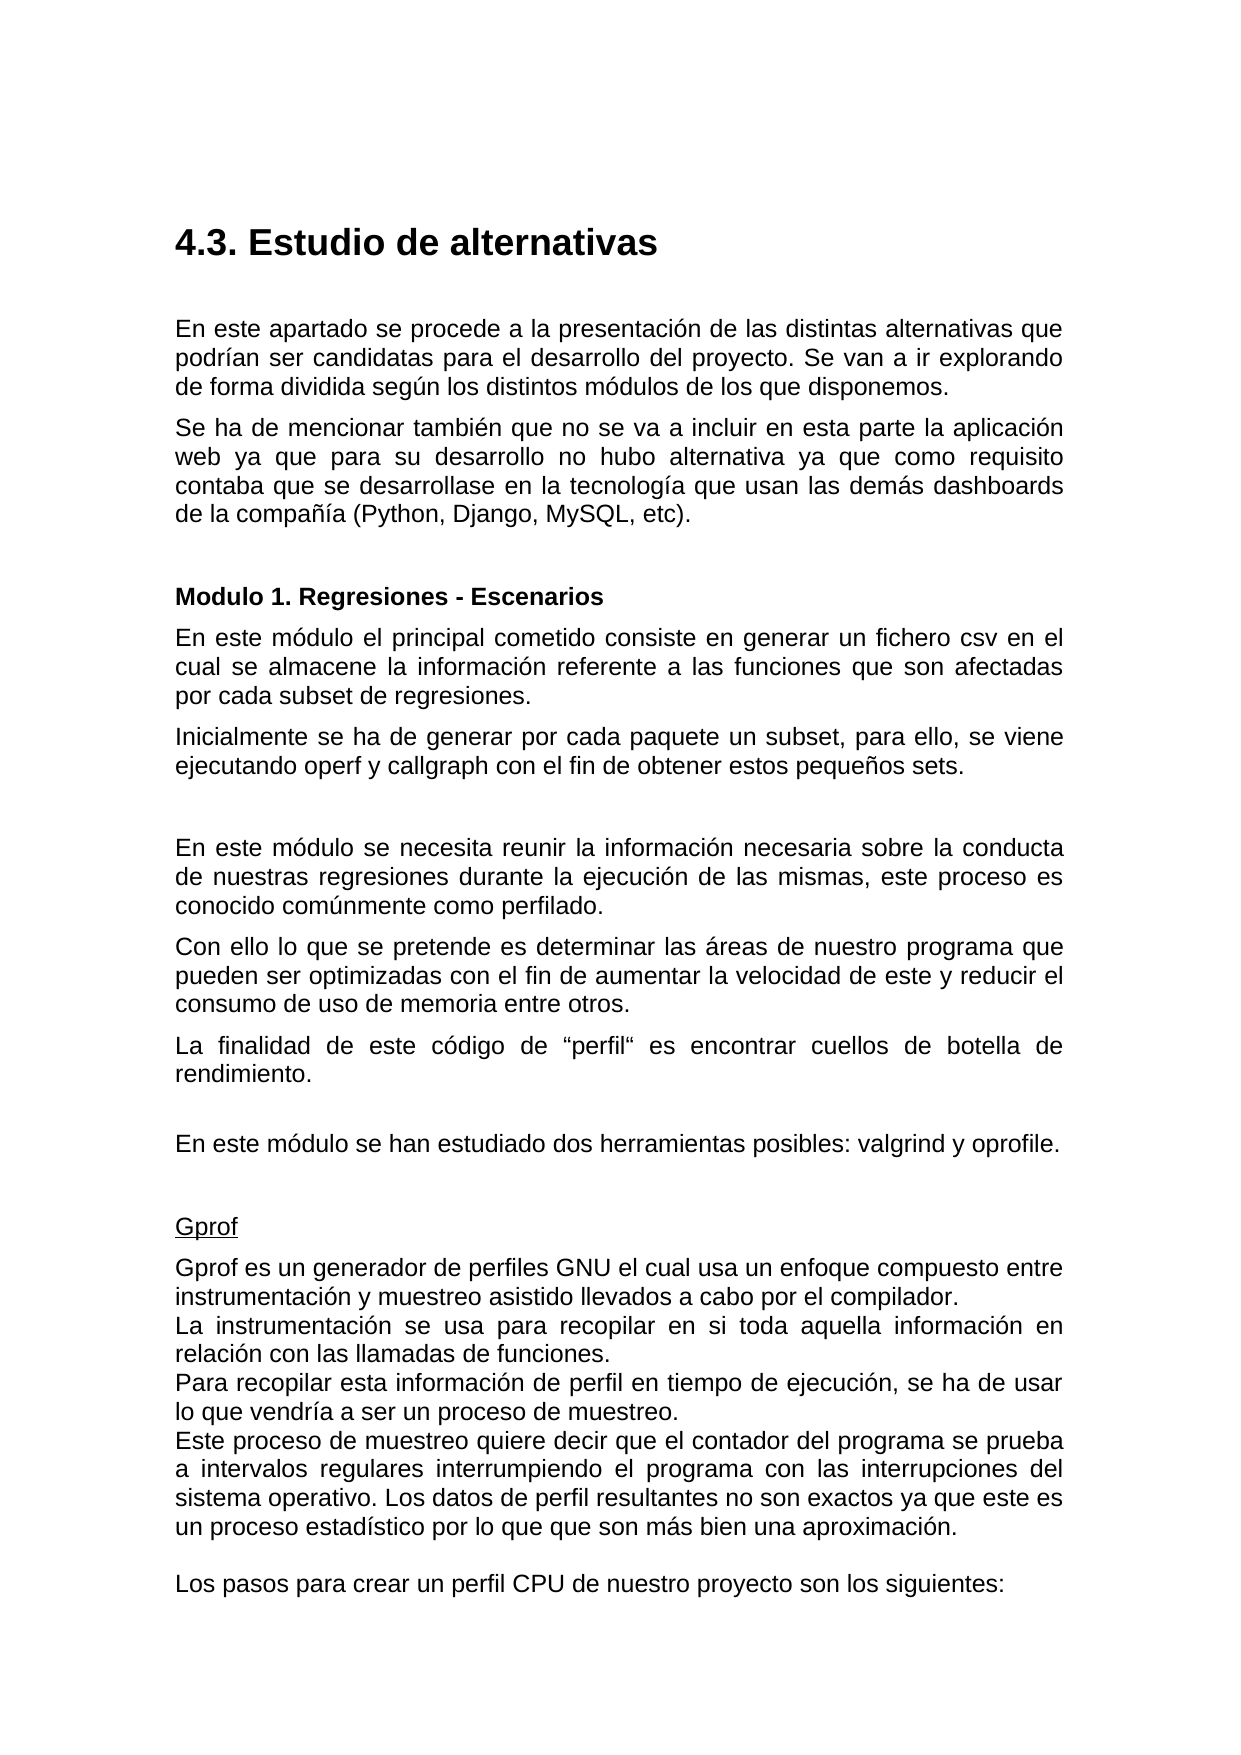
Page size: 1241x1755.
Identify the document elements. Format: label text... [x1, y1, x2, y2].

text Se ha de mencionar también que no se va a incluir en esta parte la aplicación web ya que para su desarrollo no hubo alternativa ya que como requisito contaba que se desarrollase en la tecnología que usan las demás dashboards de la compañía (Python, Django, MySQL, etc). [175, 413, 1065, 528]
text Gprof [175, 1212, 1065, 1241]
text La finalidad de este código de “perfil“ es encontrar cuellos de botella de rendimiento. [175, 1031, 1065, 1088]
text En este módulo el principal cometido consiste en generar un fichero csv en el cual se almacene la información referente a las funciones que son afectadas por cada subset de regresiones. [175, 623, 1065, 709]
text 4.3. Estudio de alternativas [175, 220, 1065, 263]
text En este módulo se han estudiado dos herramientas posibles: valgrind y oprofile. [175, 1129, 1065, 1158]
text Inicialmente se ha de generar por cada paquete un subset, para ello, se viene ejecutando operf y callgraph con el fin de obtener estos pequeños sets. [175, 722, 1065, 779]
text Modulo 1. Regresiones - Escenarios [175, 582, 1065, 611]
text Los pasos para crear un perfil CPU de nuestro proyecto son los siguientes: [175, 1569, 1065, 1598]
text En este apartado se procede a la presentación de las distintas alternativas que podrían ser candidatas para el desarrollo del proyecto. Se van a ir explorando de forma dividida según los distintos módulos de los que disponemos. [175, 314, 1065, 401]
text En este módulo se necesita reunir la información necesaria sobre la conducta de nuestras regresiones durante la ejecución de las mismas, este proceso es conocido comúnmente como perfilado. [175, 833, 1065, 919]
text Gprof es un generador de perfiles GNU el cual usa un enfoque compuesto entre instrumentación y muestreo asistido llevados a cabo por el compilador. [175, 1253, 1065, 1311]
text Con ello lo que se pretende es determinar las áreas de nuestro programa que pueden ser optimizadas con el fin de aumentar la velocidad de este y reducir el consumo de uso de memoria entre otros. [175, 932, 1065, 1018]
text La instrumentación se usa para recopilar en si toda aquella información en relación con las llamadas de funciones. [175, 1311, 1065, 1368]
text Para recopilar esta información de perfil en tiempo de ejecución, se ha de usar lo que vendría a ser un proceso de muestreo. [175, 1368, 1065, 1426]
text Este proceso de muestreo quiere decir que el contador del programa se prueba a intervalos regulares interrumpiendo el programa con las interrupciones del sistema operativo. Los datos de perfil resultantes no son exactos ya que este es un proceso estadístico por lo que que son más bien una aproximación. [175, 1426, 1065, 1541]
